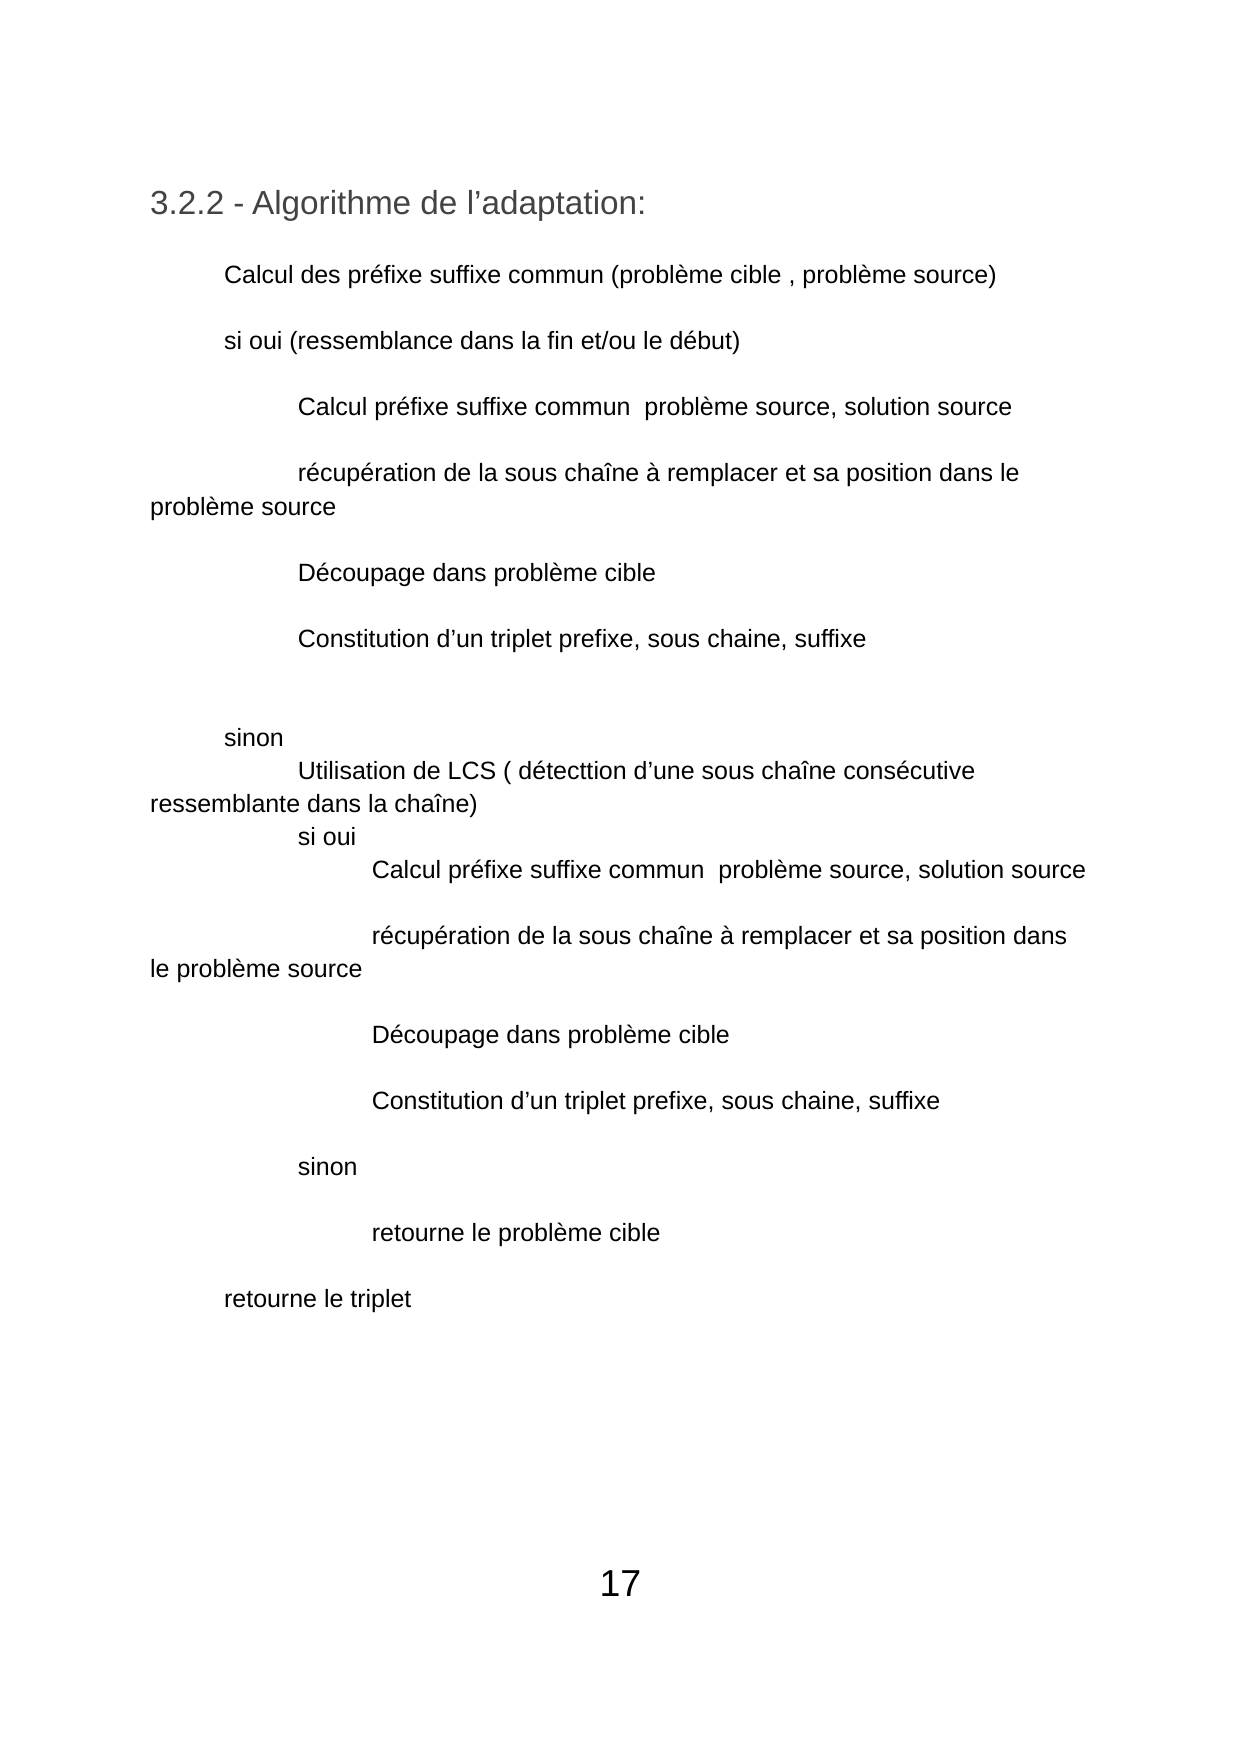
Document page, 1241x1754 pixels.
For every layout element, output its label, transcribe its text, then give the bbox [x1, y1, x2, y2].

text Calcul des préfixe suffixe commun (problème cible , problème source) [150, 260, 1090, 289]
text retourne le triplet [150, 1284, 1090, 1313]
text récupération de la sous chaîne à remplacer et sa position dans le problème source [150, 458, 1090, 520]
text si oui [150, 822, 1090, 850]
text Calcul préfixe suffixe commun problème source, solution source [150, 855, 1090, 883]
text retourne le problème cible [150, 1218, 1090, 1247]
text sinon [150, 1152, 1090, 1181]
text sinon [150, 723, 1090, 751]
subtitle 3.2.2 - Algorithme de l’adaptation: [150, 183, 1090, 222]
text Découpage dans problème cible [150, 1020, 1090, 1048]
text si oui (ressemblance dans la fin et/ou le début) [150, 326, 1090, 355]
text récupération de la sous chaîne à remplacer et sa position dans le problème source [150, 921, 1090, 982]
text Constitution d’un triplet prefixe, sous chaine, suffixe [150, 1086, 1090, 1114]
text Découpage dans problème cible [150, 557, 1090, 586]
text Constitution d’un triplet prefixe, sous chaine, suffixe [150, 623, 1090, 652]
text Calcul préfixe suffixe commun problème source, solution source [150, 392, 1090, 421]
text Utilisation de LCS ( détecttion d’une sous chaîne consécutive ressemblante dans la chaîne) [150, 756, 1090, 817]
